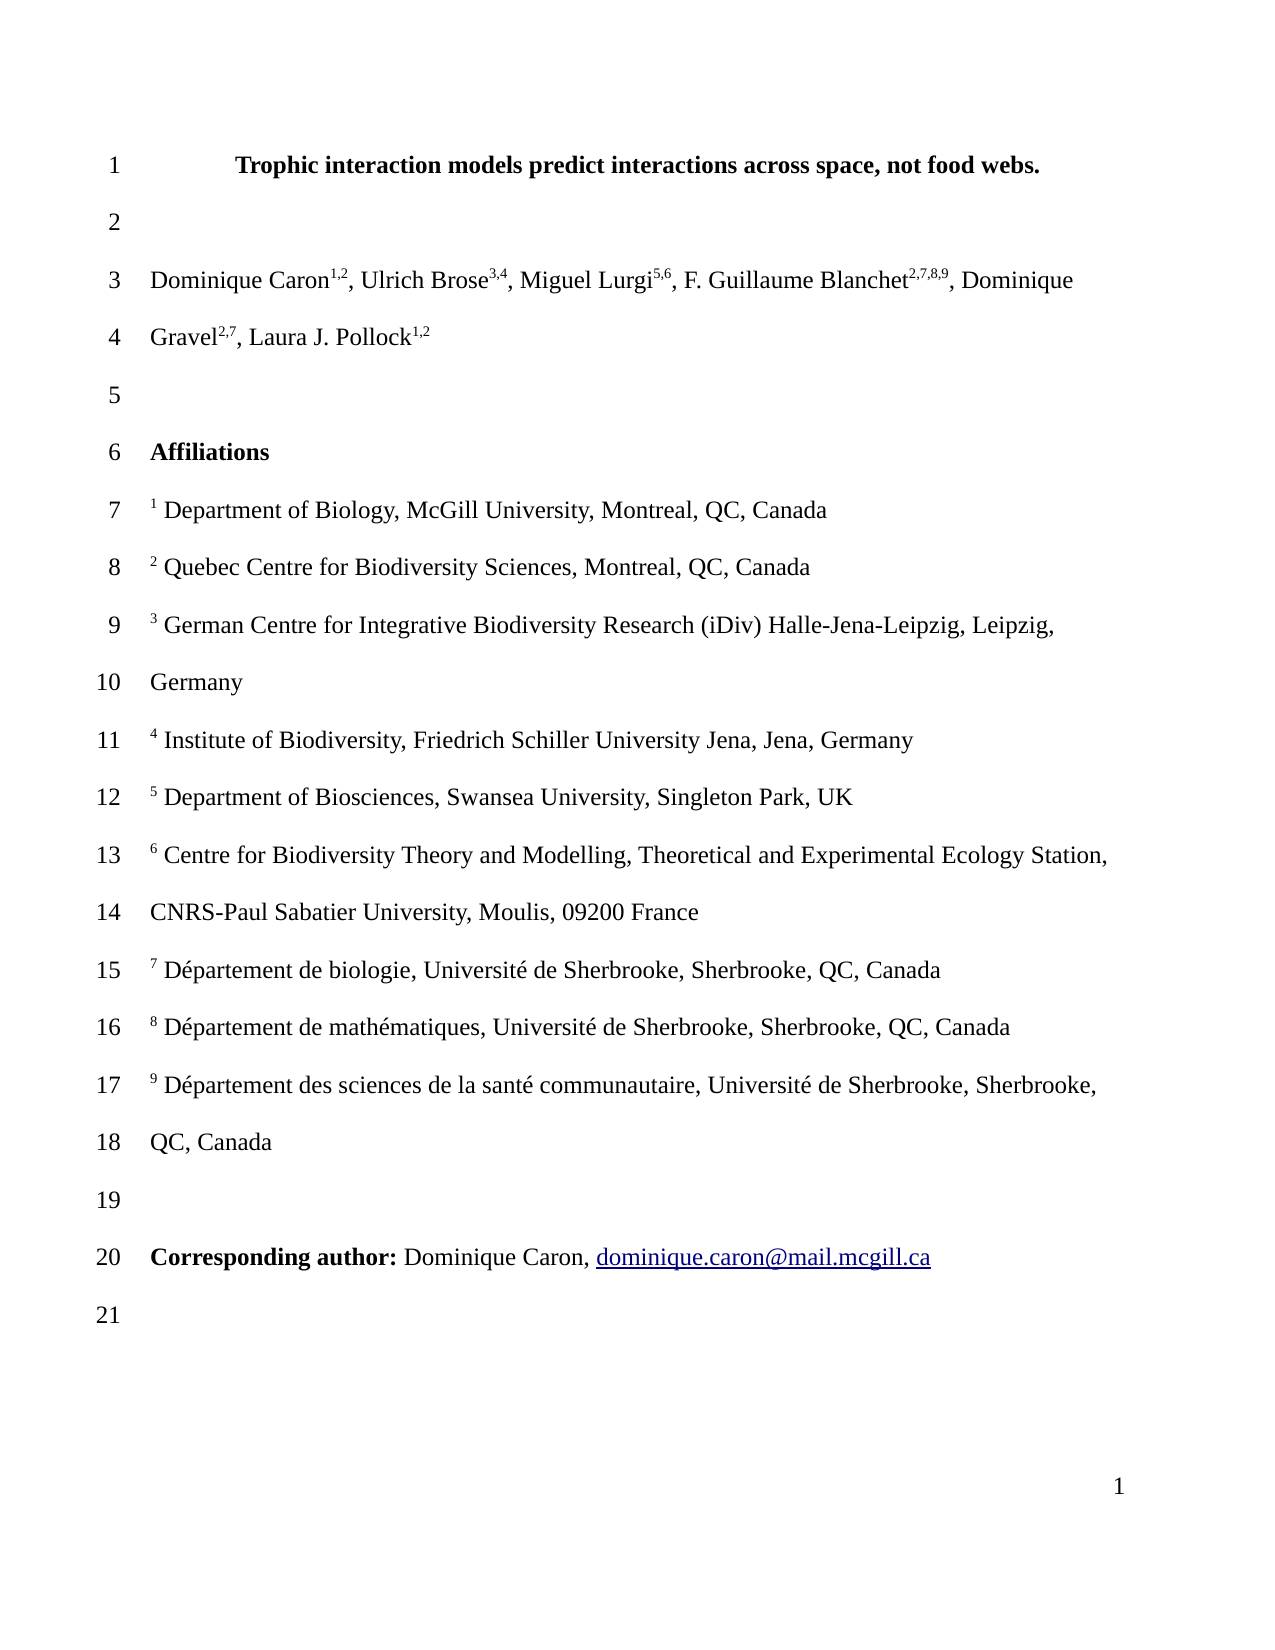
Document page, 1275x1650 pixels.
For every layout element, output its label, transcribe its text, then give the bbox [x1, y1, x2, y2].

text 1 Department of Biology, McGill University, Montreal, QC, Canada [150, 495, 1125, 524]
text 7 Département de biologie, Université de Sherbrooke, Sherbrooke, QC, Canada [150, 955, 1125, 984]
text 4 Institute of Biodiversity, Friedrich Schiller University Jena, Jena, Germany [150, 725, 1125, 754]
text 9 Département des sciences de la santé communautaire, Université de Sherbrooke, Sherbrooke, QC, Canada [150, 1070, 1125, 1156]
text Trophic interaction models predict interactions across space, not food webs. [150, 150, 1125, 179]
text 6 Centre for Biodiversity Theory and Modelling, Theoretical and Experimental Ecology Station, CNRS-Paul Sabatier University, Moulis, 09200 France [150, 840, 1125, 926]
text 3 German Centre for Integrative Biodiversity Research (iDiv) Halle-Jena-Leipzig, Leipzig, Germany [150, 610, 1125, 696]
text Corresponding author: Dominique Caron, dominique.caron@mail.mcgill.ca [150, 1242, 1125, 1271]
text 8 Département de mathématiques, Université de Sherbrooke, Sherbrooke, QC, Canada [150, 1012, 1125, 1041]
text Affiliations [150, 437, 1125, 466]
text Dominique Caron1,2, Ulrich Brose3,4, Miguel Lurgi5,6, F. Guillaume Blanchet2,7,8,9, Dominique Gravel2,7, Laura J. Pollock1,2 [150, 265, 1125, 351]
text 5 Department of Biosciences, Swansea University, Singleton Park, UK [150, 782, 1125, 811]
text 2 Quebec Centre for Biodiversity Sciences, Montreal, QC, Canada [150, 552, 1125, 581]
